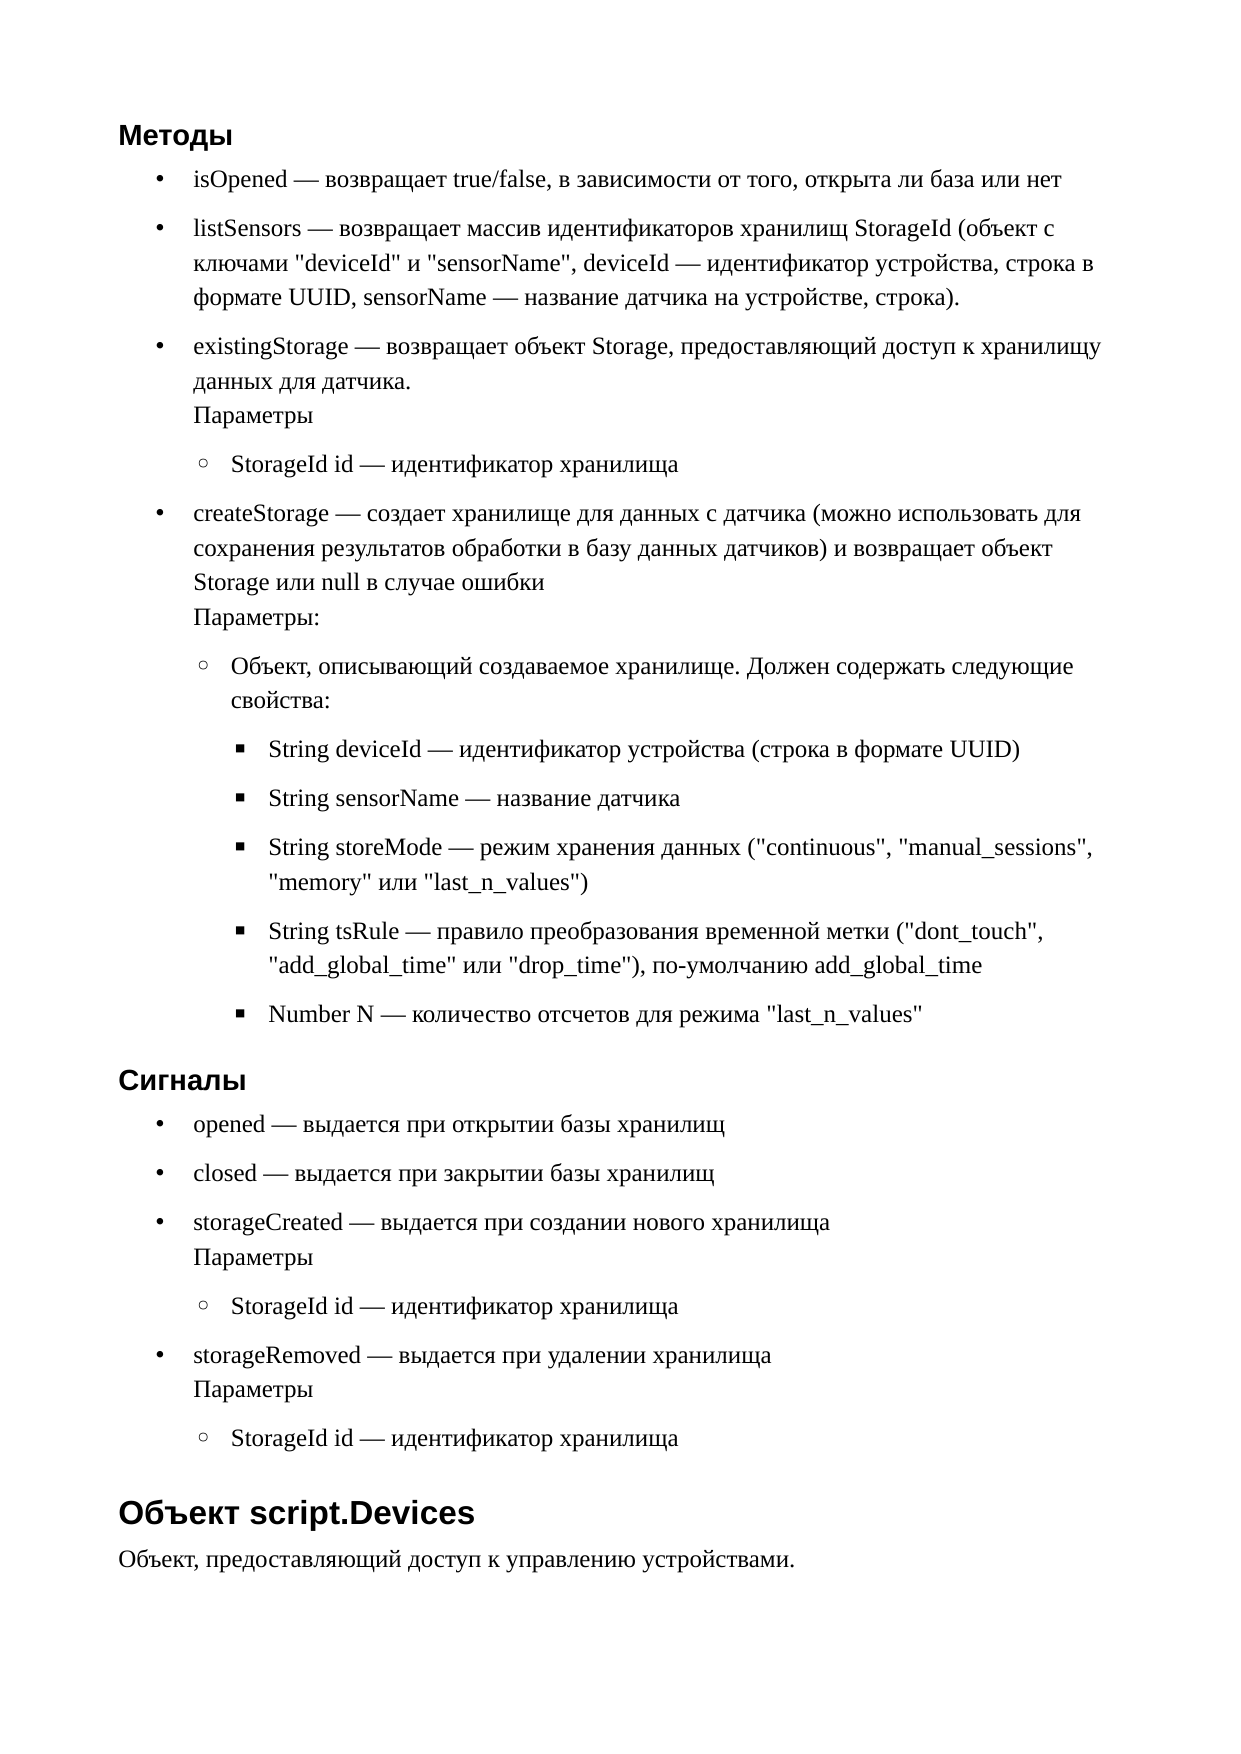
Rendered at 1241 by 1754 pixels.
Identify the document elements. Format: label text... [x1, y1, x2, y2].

list existingStorage — возвращает объект Storage, предоставляющий доступ к хранилищу данных для датчика. Параметры [156, 331, 1122, 429]
text Объект, предоставляющий доступ к управлению устройствами. [118, 1544, 1122, 1573]
list storageRemoved — выдается при удалении хранилища Параметры [156, 1340, 1122, 1403]
list isOpened — возвращает true/false, в зависимости от того, открыта ли база или нет [156, 164, 1122, 193]
list storageCreated — выдается при создании нового хранилища Параметры [156, 1207, 1122, 1271]
list opened — выдается при открытии базы хранилищ [156, 1109, 1122, 1138]
list String storeMode — режим хранения данных ("continuous", "manual_sessions", "memory" или "last_n_values") [231, 832, 1122, 896]
list Number N — количество отсчетов для режима "last_n_values" [231, 999, 1122, 1028]
list String deviceId — идентификатор устройства (строка в формате UUID) [231, 734, 1122, 763]
list closed — выдается при закрытии базы хранилищ [156, 1158, 1122, 1187]
list String sensorName — название датчика [231, 783, 1122, 812]
subtitle Методы [118, 118, 1122, 152]
list StorageId id — идентификатор хранилища [193, 1291, 1122, 1320]
list Объект, описывающий создаваемое хранилище. Должен содержать следующие свойства: [193, 651, 1122, 714]
list createStorage — создает хранилище для данных с датчика (можно использовать для сохранения результатов обработки в базу данных датчиков) и возвращает объект Storage или null в случае ошибки Параметры: [156, 498, 1122, 631]
subtitle Сигналы [118, 1063, 1122, 1097]
list StorageId id — идентификатор хранилища [193, 449, 1122, 478]
list StorageId id — идентификатор хранилища [193, 1423, 1122, 1452]
subtitle Объект script.Devices [118, 1493, 1122, 1532]
list String tsRule — правило преобразования временной метки ("dont_touch", "add_global_time" или "drop_time"), по-умолчанию add_global_time [231, 916, 1122, 979]
list listSensors — возвращает массив идентификаторов хранилищ StorageId (объект с ключами "deviceId" и "sensorName", deviceId — идентификатор устройства, строка в формате UUID, sensorName — название датчика на устройстве, строка). [156, 213, 1122, 311]
